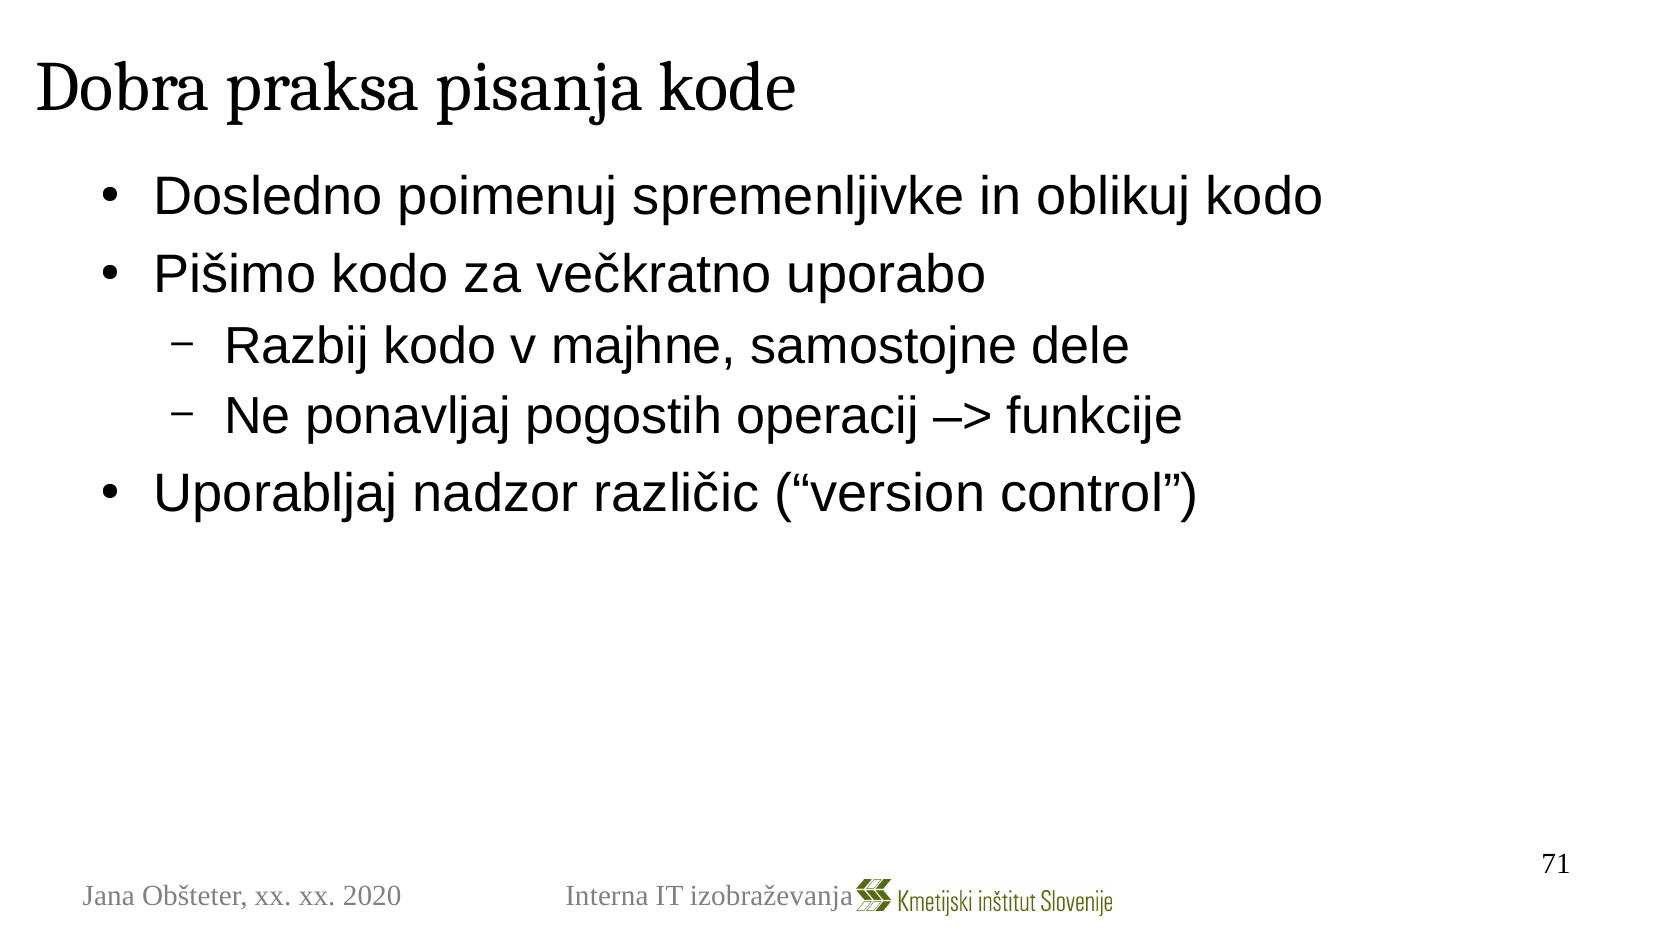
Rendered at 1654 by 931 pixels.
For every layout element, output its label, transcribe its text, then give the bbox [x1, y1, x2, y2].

picture [856, 879, 1112, 916]
list Dosledno poimenuj spremenljivke in oblikuj kodo Pišimo kodo za večkratno uporabo Razbij kodo v majhne, samostojne dele Ne ponavljaj pogostih operacij –> funkcije Uporabljaj nadzor različic (“version control”) [82, 165, 1642, 827]
title Dobra praksa pisanja kode [35, 21, 1524, 154]
